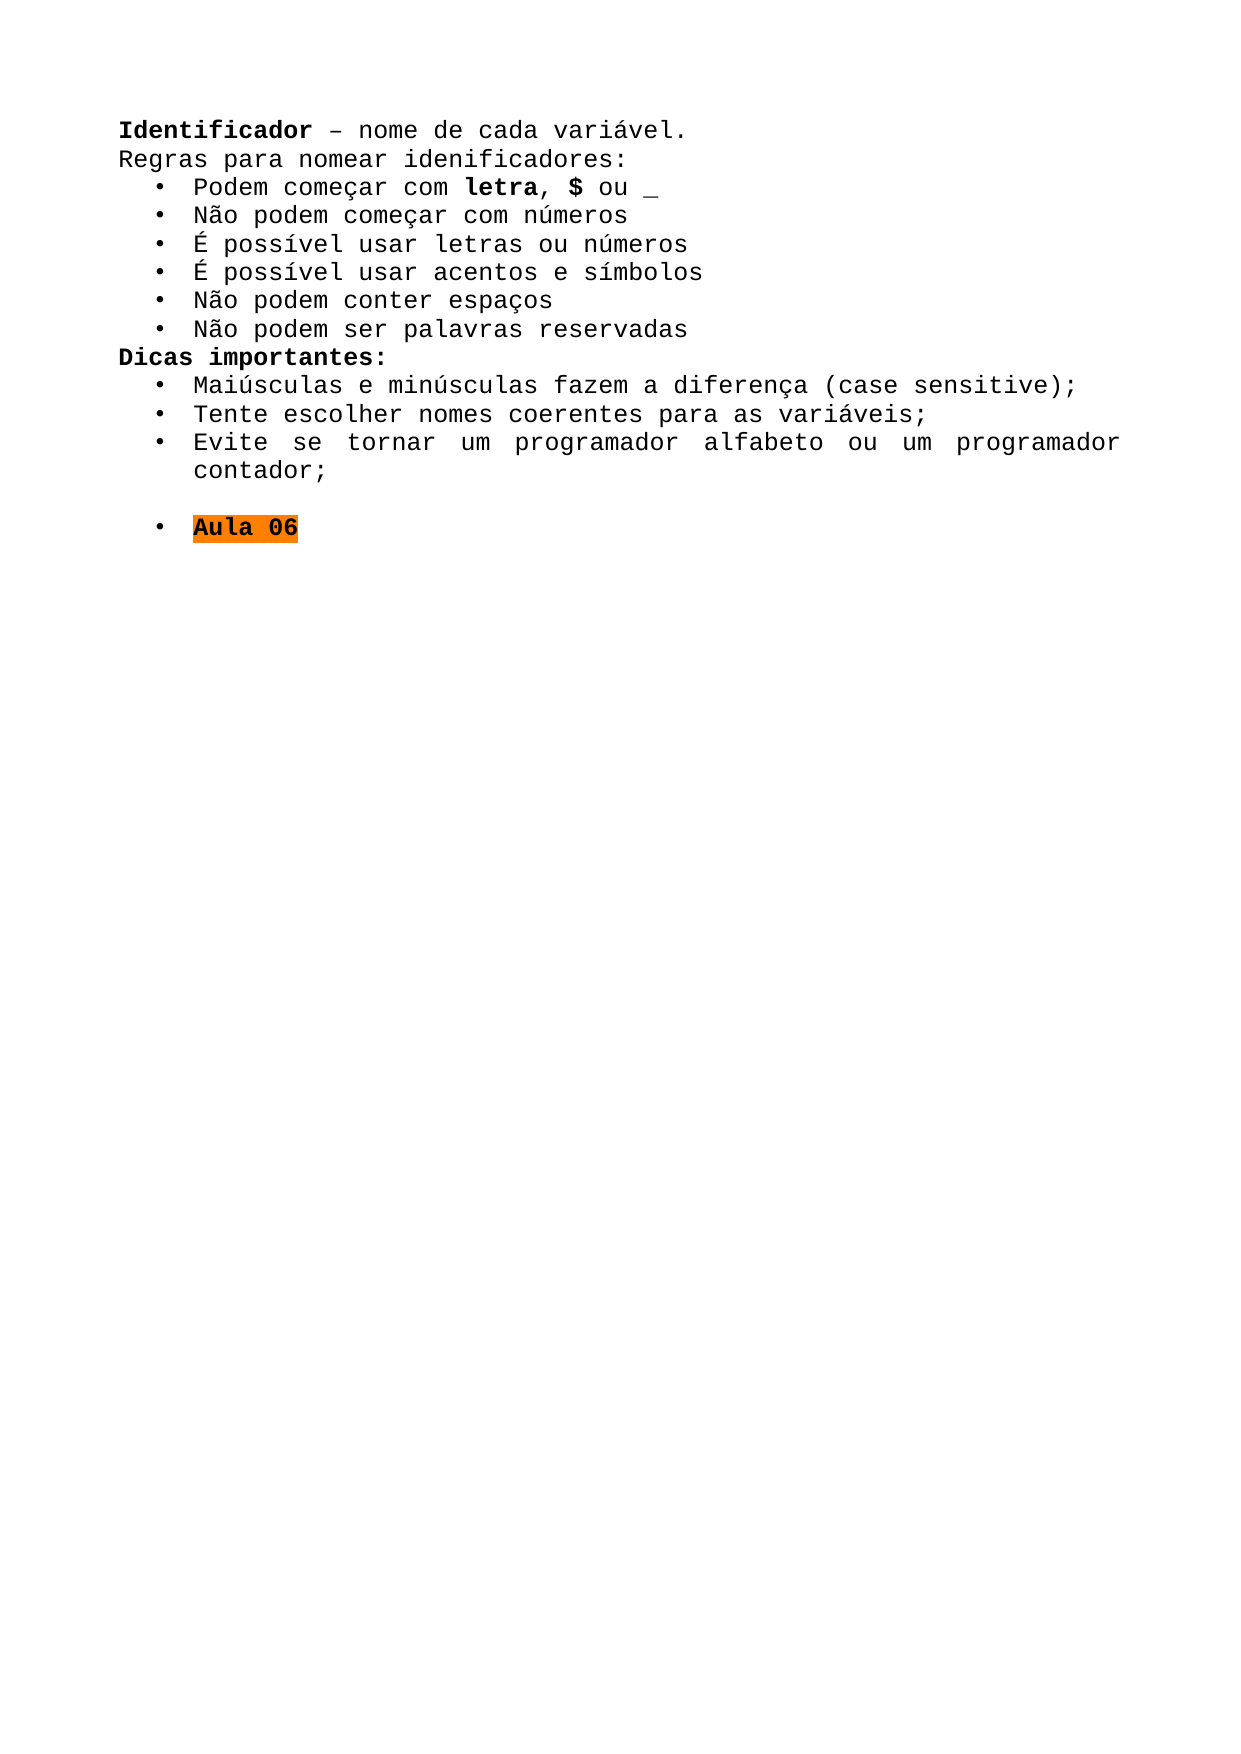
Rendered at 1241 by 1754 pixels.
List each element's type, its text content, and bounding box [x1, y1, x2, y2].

list Maiúsculas e minúsculas fazem a diferença (case sensitive); [156, 373, 1122, 401]
list Não podem conter espaços [156, 288, 1122, 316]
list Aula 06 [156, 515, 1122, 543]
list É possível usar acentos e símbolos [156, 260, 1122, 288]
list Não podem começar com números [156, 203, 1122, 231]
text Regras para nomear idenificadores: [118, 146, 1122, 175]
list Evite se tornar um programador alfabeto ou um programador contador; [156, 430, 1122, 486]
list Podem começar com letra, $ ou _ [156, 175, 1122, 203]
text Dicas importantes: [118, 345, 1122, 373]
text Identificador – nome de cada variável. [118, 118, 1122, 146]
list É possível usar letras ou números [156, 231, 1122, 260]
list Não podem ser palavras reservadas [156, 316, 1122, 345]
list Tente escolher nomes coerentes para as variáveis; [156, 401, 1122, 430]
